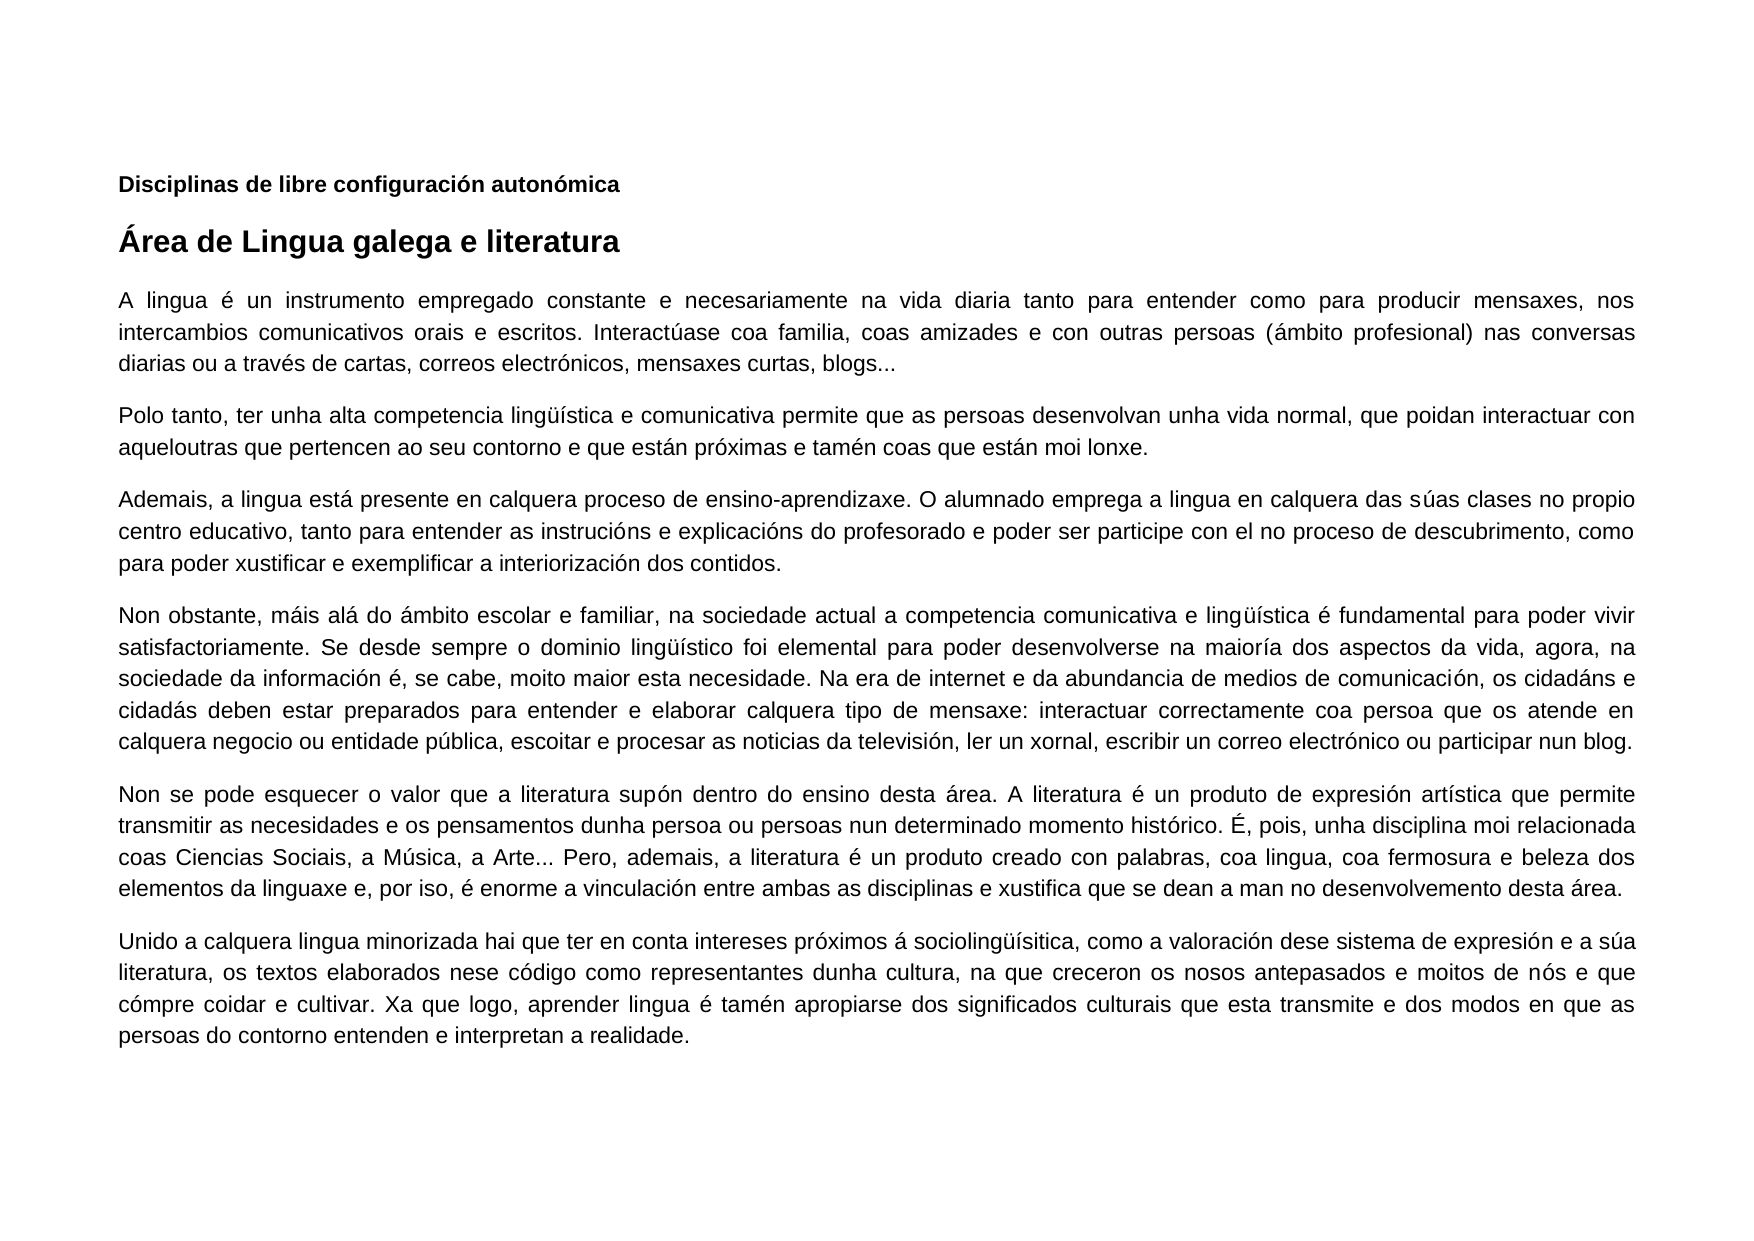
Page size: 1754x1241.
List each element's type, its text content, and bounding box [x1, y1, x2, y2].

text Polo tanto, ter unha alta competencia lingüística e comunicativa permite que as persoas desenvolvan unha vida normal, que poidan interactuar con aqueloutras que pertencen ao seu contorno e que están próximas e tamén coas que están moi lonxe. [118, 402, 1636, 460]
text A lingua é un instrumento empregado constante e necesariamente na vida diaria tanto para entender como para producir mensaxes, nos intercambios comunicativos orais e escritos. Interactúase coa familia, coas amizades e con outras persoas (ámbito profesional) nas conversas diarias ou a través de cartas, correos electrónicos, mensaxes curtas, blogs... [118, 287, 1636, 376]
text Área de Lingua galega e literatura [118, 223, 1636, 259]
text Unido a calquera lingua minorizada hai que ter en conta intereses próximos á sociolingüísitica, como a valoración dese sistema de expresión e a súa literatura, os textos elaborados nese código como representantes dunha cultura, na que creceron os nosos antepasados e moitos de nós e que cómpre coidar e cultivar. Xa que logo, aprender lingua é tamén apropiarse dos significados culturais que esta transmite e dos modos en que as persoas do contorno entenden e interpretan a realidade. [118, 928, 1636, 1049]
text Non obstante, máis alá do ámbito escolar e familiar, na sociedade actual a competencia comunicativa e lingüística é fundamental para poder vivir satisfactoriamente. Se desde sempre o dominio lingüístico foi elemental para poder desenvolverse na maioría dos aspectos da vida, agora, na sociedade da información é, se cabe, moito maior esta necesidade. Na era de internet e da abundancia de medios de comunicación, os cidadáns e cidadás deben estar preparados para entender e elaborar calquera tipo de mensaxe: interactuar correctamente coa persoa que os atende en calquera negocio ou entidade pública, escoitar e procesar as noticias da televisión, ler un xornal, escribir un correo electrónico ou participar nun blog. [118, 602, 1636, 754]
text Disciplinas de libre configuración autonómica [118, 171, 1636, 197]
text Non se pode esquecer o valor que a literatura supón dentro do ensino desta área. A literatura é un produto de expresión artística que permite transmitir as necesidades e os pensamentos dunha persoa ou persoas nun determinado momento histórico. É, pois, unha disciplina moi relacionada coas Ciencias Sociais, a Música, a Arte... Pero, ademais, a literatura é un produto creado con palabras, coa lingua, coa fermosura e beleza dos elementos da linguaxe e, por iso, é enorme a vinculación entre ambas as disciplinas e xustifica que se dean a man no desenvolvemento desta área. [118, 781, 1636, 902]
text Ademais, a lingua está presente en calquera proceso de ensino-aprendizaxe. O alumnado emprega a lingua en calquera das súas clases no propio centro educativo, tanto para entender as instrucións e explicacións do profesorado e poder ser participe con el no proceso de descubrimento, como para poder xustificar e exemplificar a interiorización dos contidos. [118, 486, 1636, 576]
